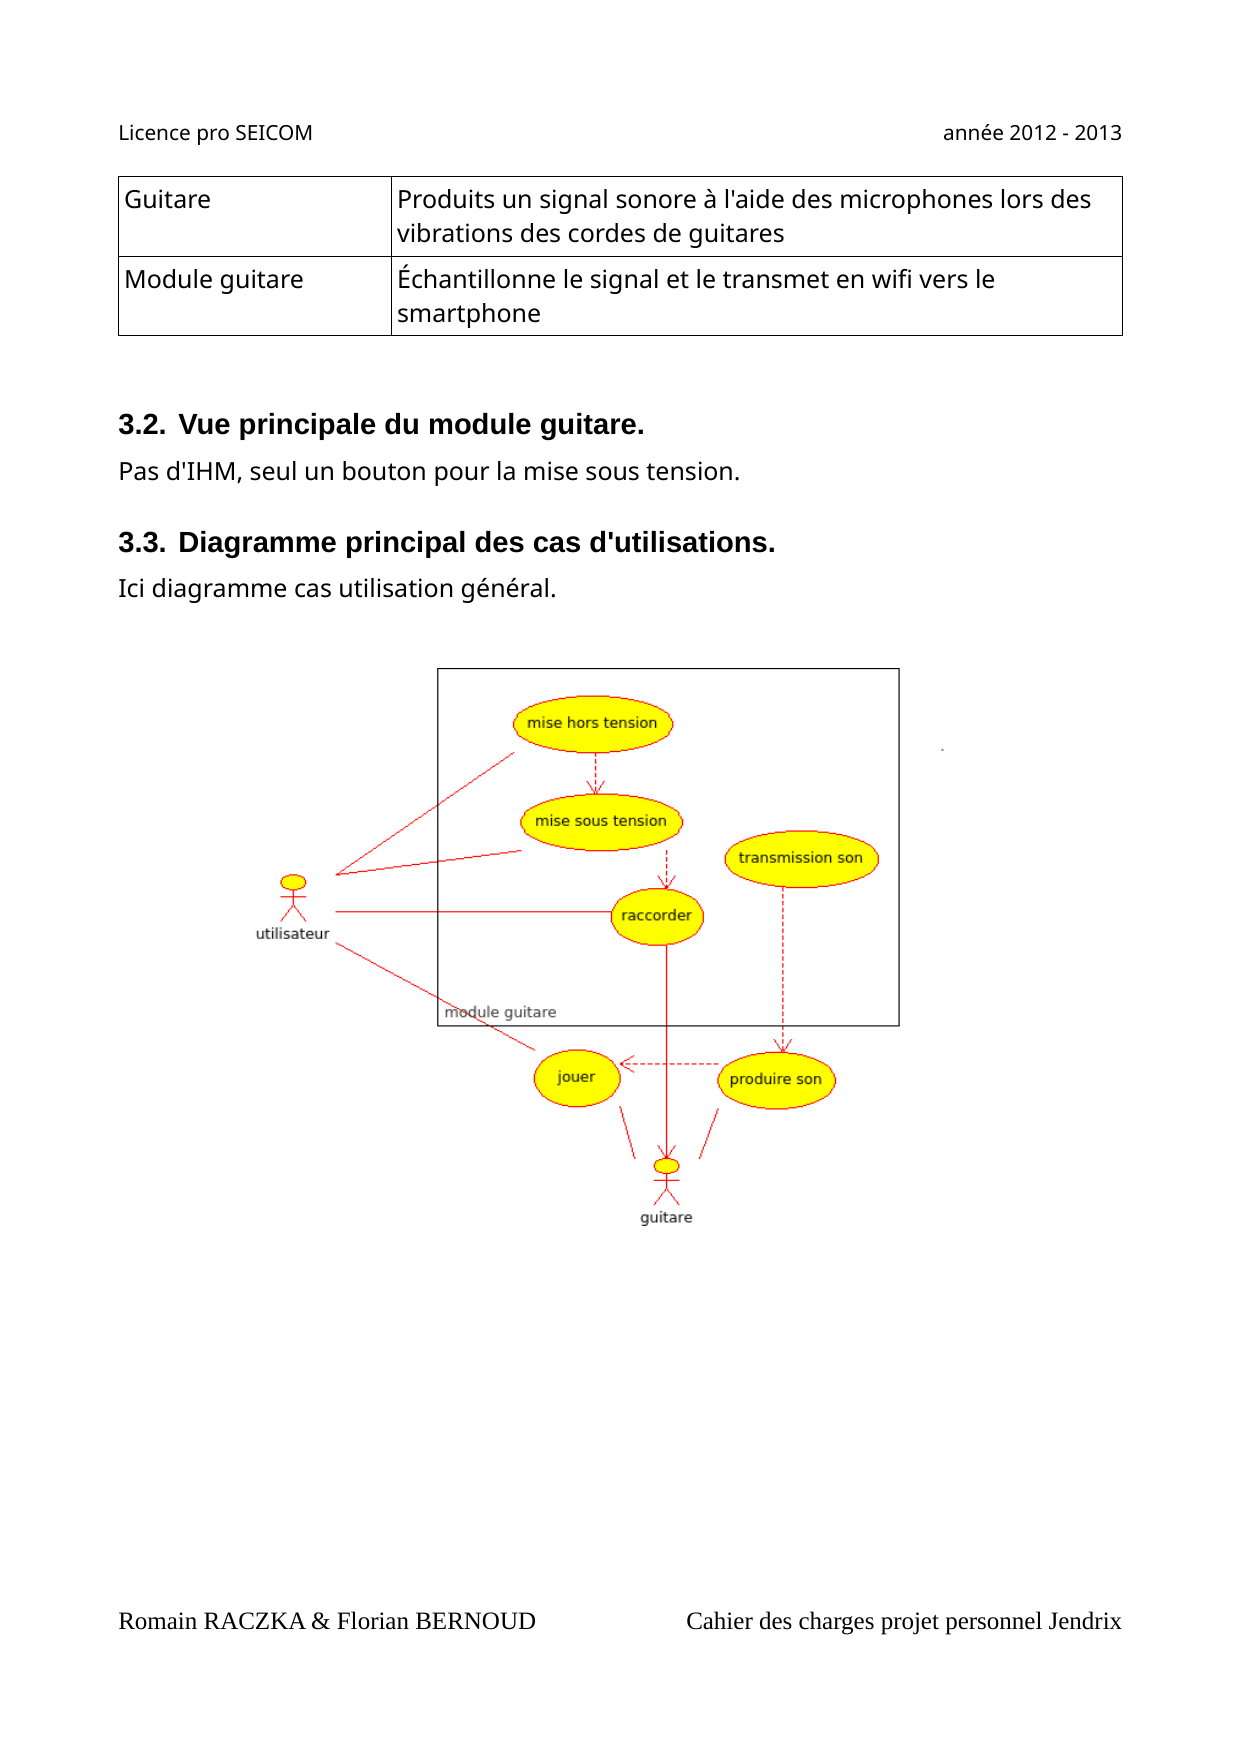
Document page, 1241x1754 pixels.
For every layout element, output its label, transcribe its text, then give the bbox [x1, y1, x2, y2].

table_cell Échantillonne le signal et le transmet en wifi vers le smartphone [392, 257, 1122, 335]
text Ici diagramme cas utilisation général. [118, 571, 1122, 605]
picture [250, 668, 950, 1226]
subtitle Vue principale du module guitare. [118, 407, 1122, 441]
table_cell Produits un signal sonore à l'aide des microphones lors des vibrations des cordes de guitares [392, 177, 1122, 256]
table_cell Guitare [119, 177, 391, 256]
text Pas d'IHM, seul un bouton pour la mise sous tension. [118, 453, 1122, 487]
table_cell Module guitare [119, 257, 391, 335]
subtitle Diagramme principal des cas d'utilisations. [118, 525, 1122, 558]
